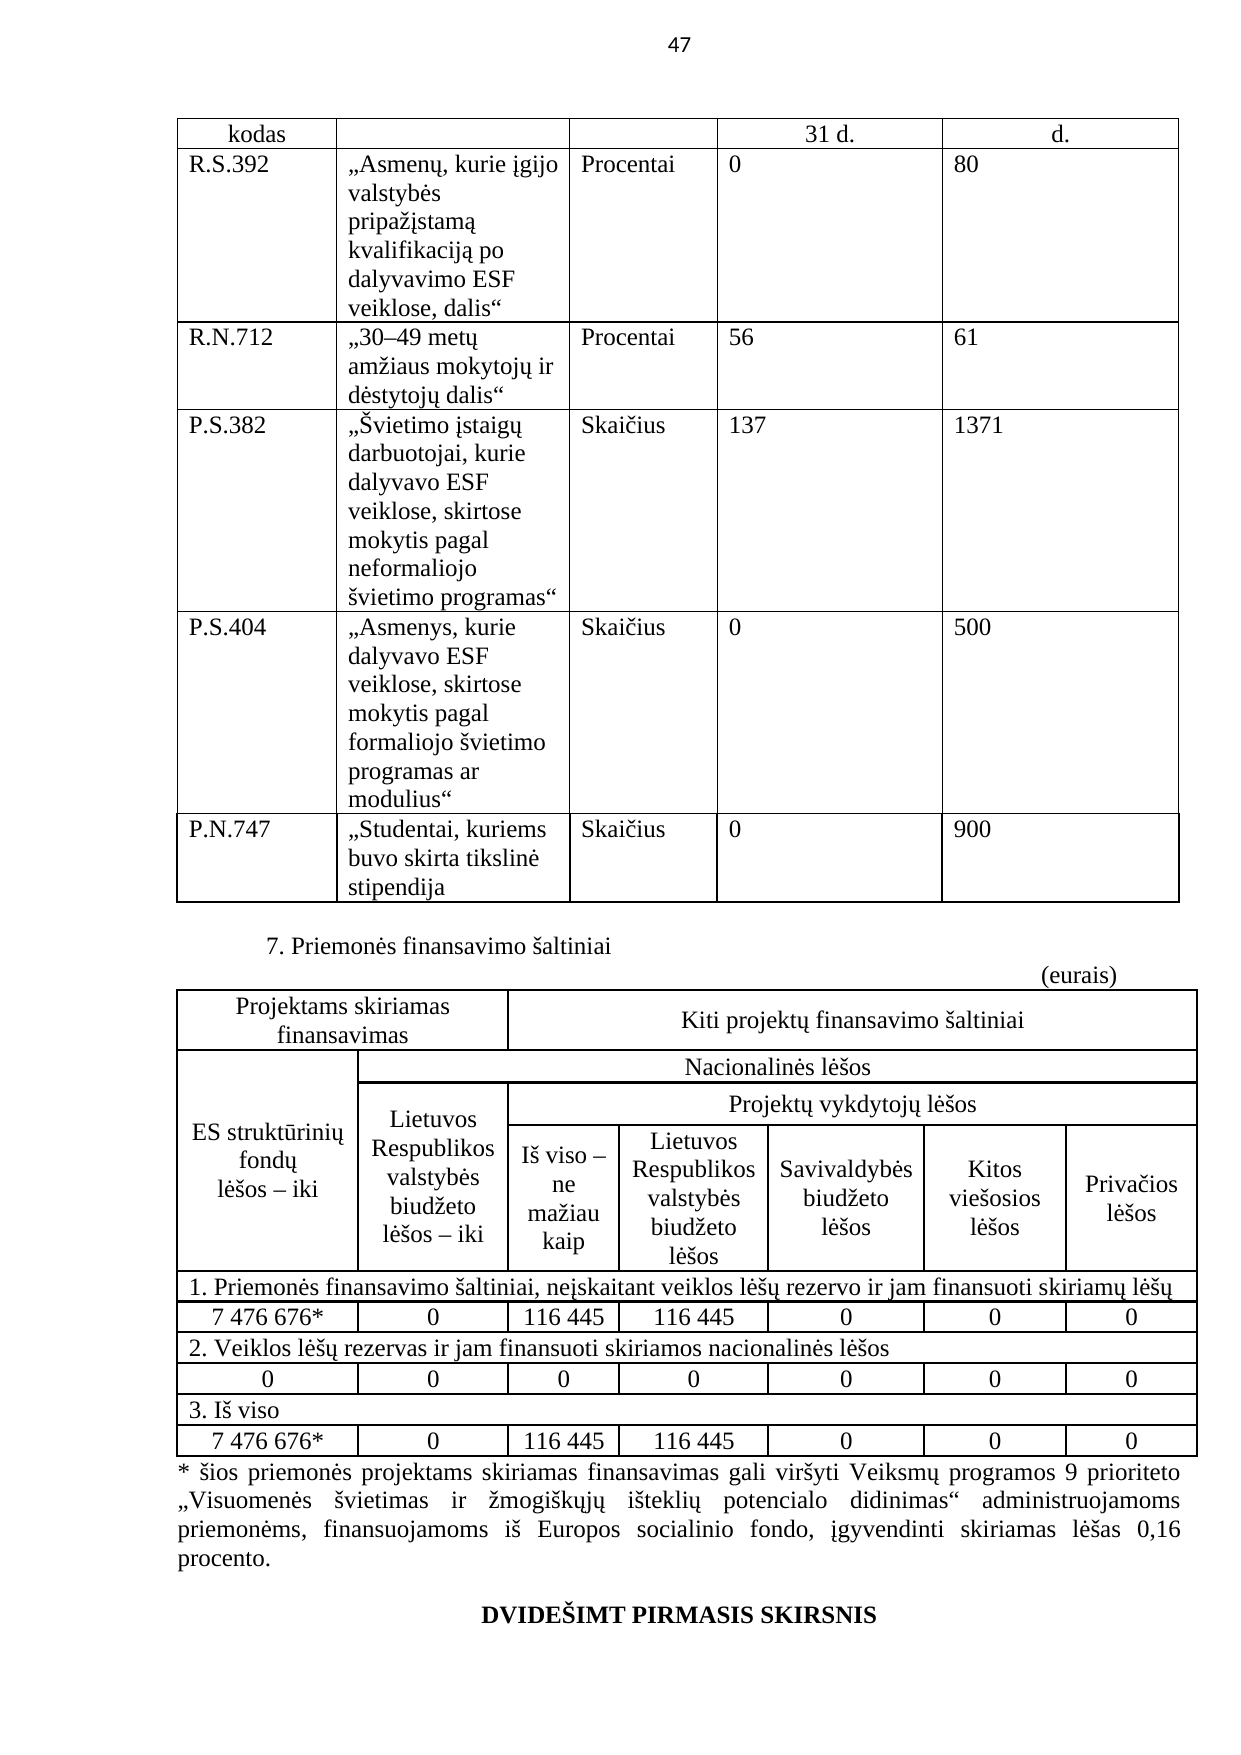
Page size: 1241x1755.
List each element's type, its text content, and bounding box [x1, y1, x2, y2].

table_cell „30–49 metų amžiaus mokytojų ir dėstytojų dalis“ [337, 323, 569, 409]
table_cell 0 [925, 1426, 1065, 1454]
table_cell 0 [1067, 1303, 1196, 1331]
table_cell 0 [359, 1426, 507, 1454]
table_cell 1371 [943, 410, 1178, 611]
text * šios priemonės projektams skiriamas finansavimas gali viršyti Veiksmų programos 9 prioriteto „Visuomenės švietimas ir žmogiškųjų išteklių potencialo didinimas“ administruojamoms priemonėms, finansuojamoms iš Europos socialinio fondo, įgyvendinti skiriamas lėšas 0,16 procento. [177, 1457, 1181, 1572]
table_cell Kitos viešosios lėšos [925, 1126, 1065, 1269]
table_cell 0 [769, 1426, 923, 1454]
table_cell 2. Veiklos lėšų rezervas ir jam finansuoti skiriamos nacionalinės lėšos [178, 1333, 1196, 1362]
table_cell 0 [620, 1364, 767, 1393]
table_cell 116 445 [620, 1303, 767, 1331]
table_cell 1. Priemonės finansavimo šaltiniai, neįskaitant veiklos lėšų rezervo ir jam finansuoti skiriamų lėšų [178, 1272, 1196, 1300]
table_cell „Asmenys, kurie dalyvavo ESF veiklose, skirtose mokytis pagal formaliojo švietimo programas ar modulius“ [337, 612, 569, 813]
table_cell Lietuvos Respublikos valstybės biudžeto lėšos – iki [359, 1084, 507, 1269]
table_cell Procentai [570, 323, 717, 409]
table_cell 0 [359, 1364, 507, 1393]
table_header 31 d. [718, 119, 942, 148]
table_cell R.N.712 [178, 323, 336, 409]
table_cell Nacionalinės lėšos [359, 1051, 1196, 1081]
table_cell Skaičius [570, 410, 717, 611]
table_cell 7 476 676* [178, 1303, 357, 1331]
table_cell 0 [925, 1303, 1065, 1331]
table_cell 116 445 [509, 1303, 618, 1331]
table_cell 56 [718, 323, 942, 409]
table_header Projektams skiriamas finansavimas [178, 991, 507, 1048]
table_cell 0 [769, 1364, 923, 1393]
table_cell 0 [718, 149, 942, 321]
table_cell „Švietimo įstaigų darbuotojai, kurie dalyvavo ESF veiklose, skirtose mokytis pagal neformaliojo švietimo programas“ [337, 410, 569, 611]
table_cell 0 [359, 1303, 507, 1331]
table_header kodas [178, 119, 336, 148]
table_cell P.N.747 [178, 814, 336, 901]
table_header [570, 119, 717, 148]
table_header [337, 119, 569, 148]
table_cell „Asmenų, kurie įgijo valstybės pripažįstamą kvalifikaciją po dalyvavimo ESF veiklose, dalis“ [337, 149, 569, 321]
table_cell Lietuvos Respublikos valstybės biudžeto lėšos [620, 1126, 767, 1269]
table_cell P.S.382 [178, 410, 336, 611]
table_cell 116 445 [620, 1426, 767, 1454]
table_cell 61 [943, 323, 1178, 409]
table_cell Savivaldybės biudžeto lėšos [769, 1126, 923, 1269]
table_cell 116 445 [509, 1426, 618, 1454]
text 7. Priemonės finansavimo šaltiniai [177, 931, 1181, 960]
text DVIDEŠIMT PIRMASIS SKIRSNIS [177, 1600, 1181, 1629]
table_cell Skaičius [571, 814, 716, 901]
table_cell 137 [718, 410, 942, 611]
table_cell 7 476 676* [178, 1426, 357, 1454]
table_cell 900 [943, 814, 1178, 901]
table_cell 0 [509, 1364, 618, 1393]
table_cell „Studentai, kuriems buvo skirta tikslinė stipendija [338, 814, 569, 901]
table_cell 0 [718, 612, 942, 813]
table_cell Procentai [570, 149, 717, 321]
table_cell 0 [1067, 1364, 1196, 1393]
table_cell Skaičius [570, 612, 717, 813]
table_cell 0 [1067, 1426, 1196, 1454]
table_cell 80 [943, 149, 1178, 321]
table_cell Privačios lėšos [1067, 1126, 1196, 1269]
table_cell ES struktūrinių fondų lėšos – iki [178, 1051, 357, 1269]
table_cell 3. Iš viso [178, 1395, 1196, 1424]
table_header d. [943, 119, 1178, 148]
table_cell 500 [943, 612, 1178, 813]
table_cell 0 [769, 1303, 923, 1331]
table_cell Iš viso – ne mažiau kaip [509, 1126, 618, 1269]
table_cell 0 [718, 814, 941, 901]
table_cell P.S.404 [178, 612, 336, 813]
text (eurais) [957, 960, 1181, 989]
table_header Kiti projektų finansavimo šaltiniai [509, 991, 1196, 1048]
table_cell R.S.392 [178, 149, 336, 321]
table_cell Projektų vykdytojų lėšos [509, 1084, 1196, 1124]
table_cell 0 [178, 1364, 357, 1393]
table_cell 0 [925, 1364, 1065, 1393]
